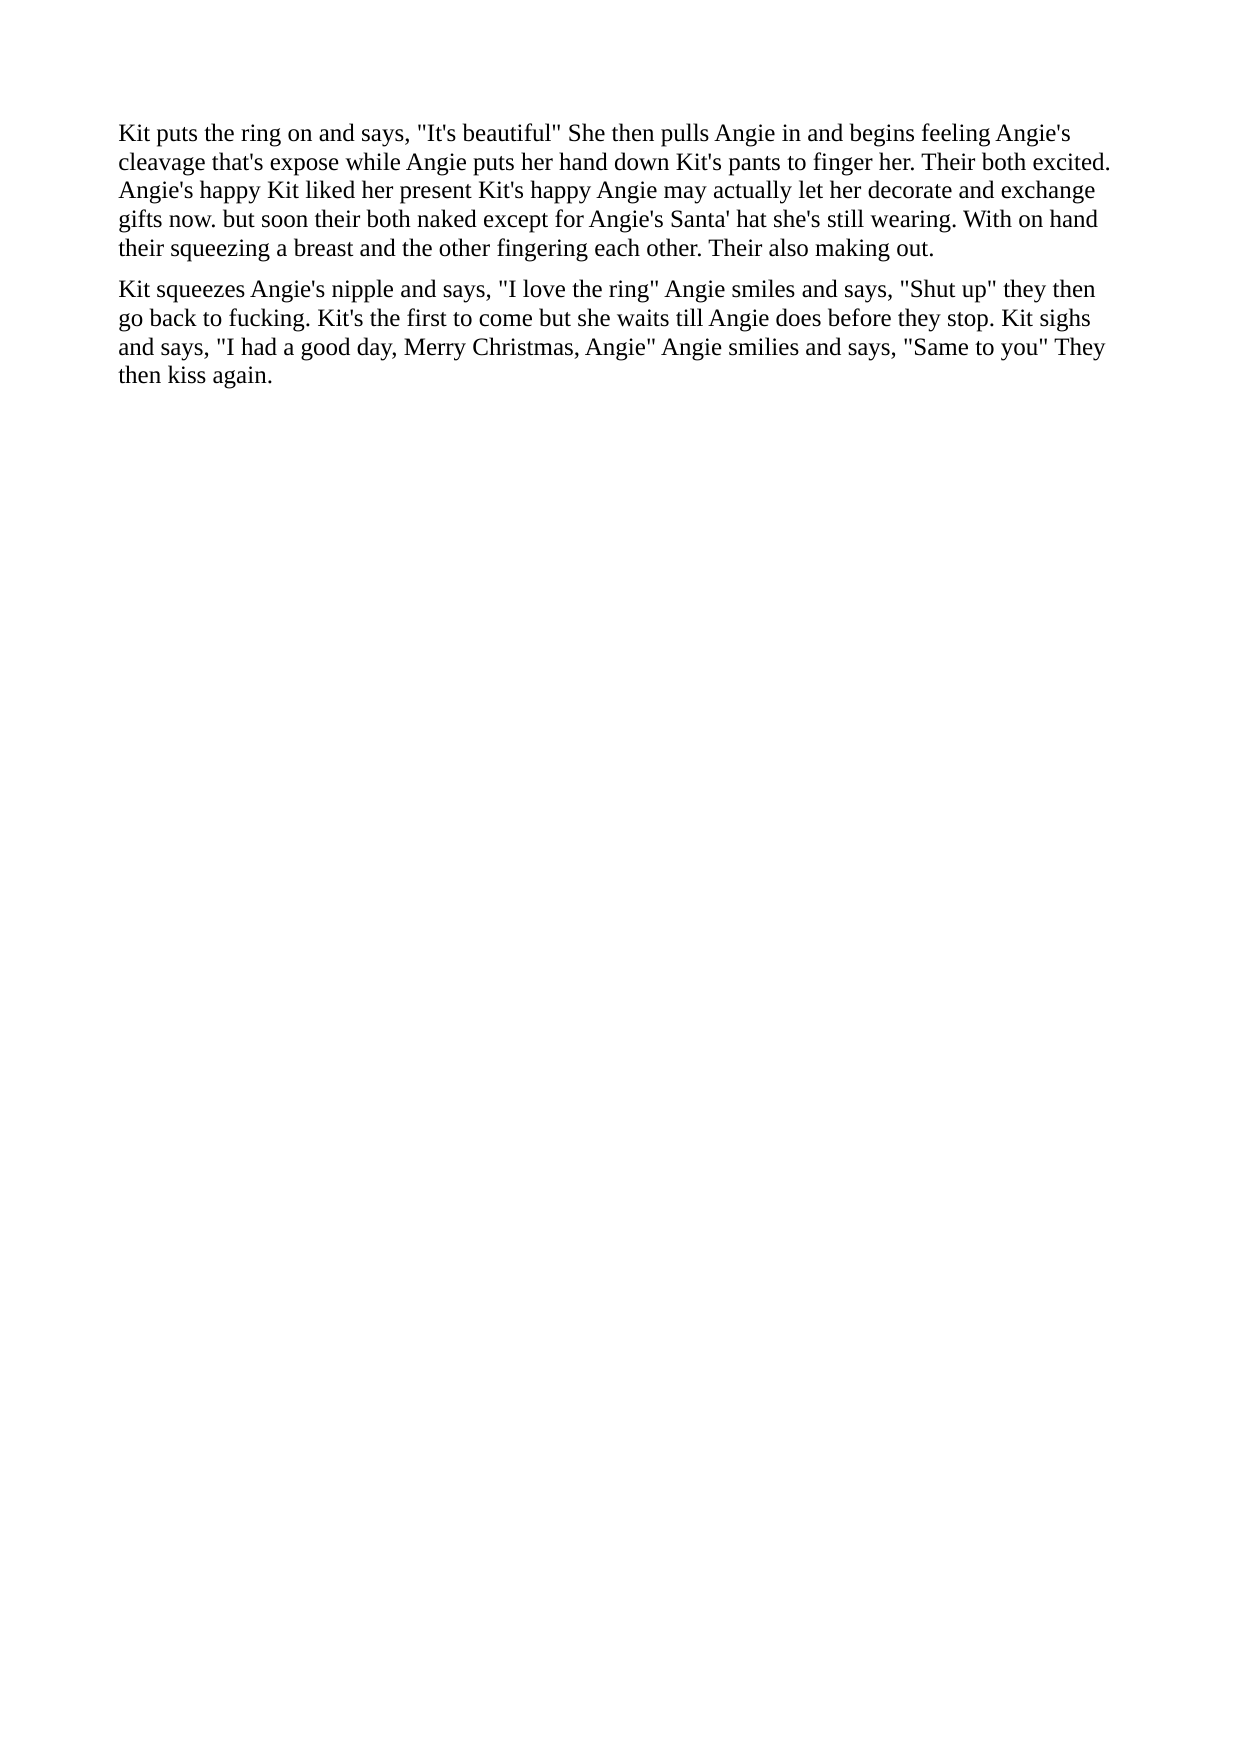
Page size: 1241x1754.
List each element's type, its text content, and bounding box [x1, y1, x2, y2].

text Kit squeezes Angie's nipple and says, "I love the ring" Angie smiles and says, "Shut up" they then go back to fucking. Kit's the first to come but she waits till Angie does before they stop. Kit sighs and says, "I had a good day, Merry Christmas, Angie" Angie smilies and says, "Same to you" They then kiss again. [118, 274, 1122, 389]
text Kit puts the ring on and says, "It's beautiful" She then pulls Angie in and begins feeling Angie's cleavage that's expose while Angie puts her hand down Kit's pants to finger her. Their both excited. Angie's happy Kit liked her present Kit's happy Angie may actually let her decorate and exchange gifts now. but soon their both naked except for Angie's Santa' hat she's still wearing. With on hand their squeezing a breast and the other fingering each other. Their also making out. [118, 118, 1122, 262]
